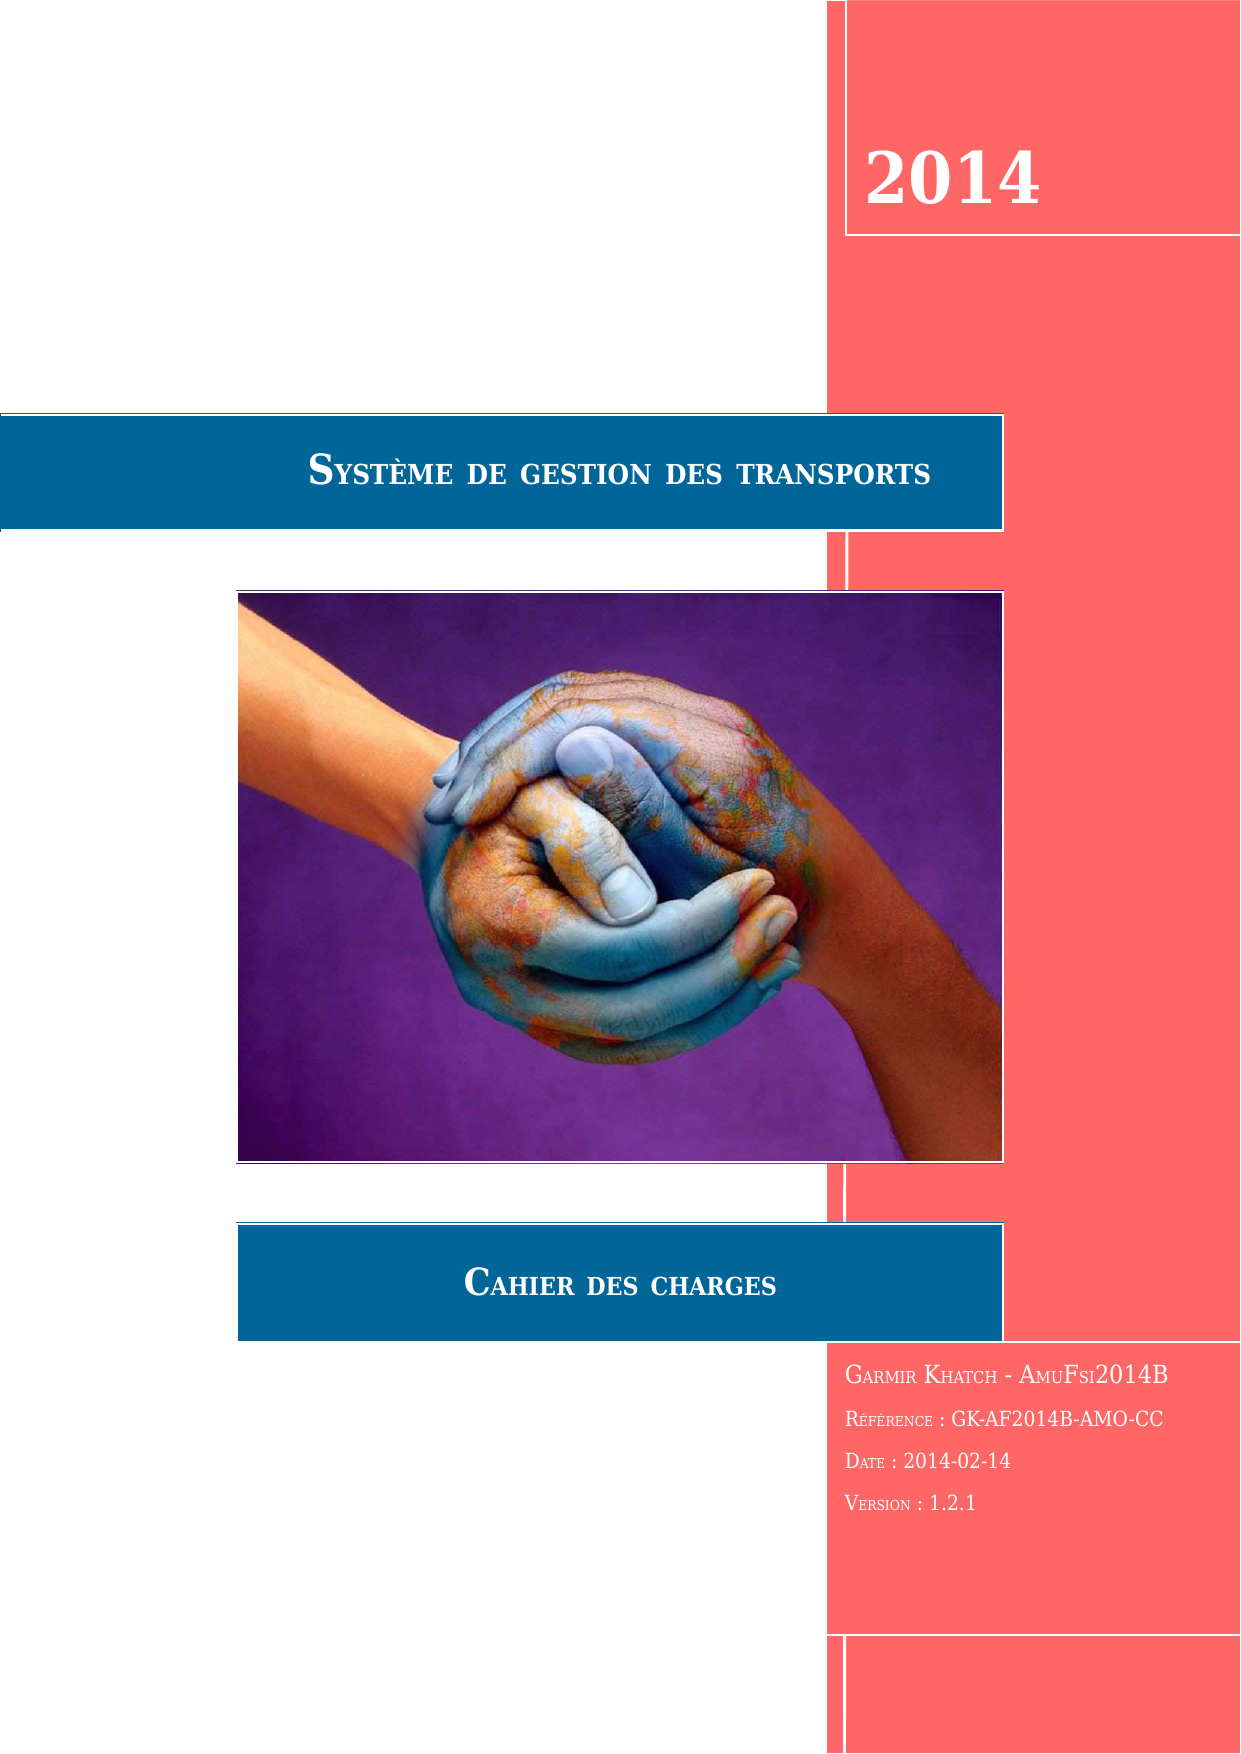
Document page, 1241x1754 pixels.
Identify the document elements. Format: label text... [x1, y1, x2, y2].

text Référence : GK-AF2014B-AMO-CC [844, 1407, 1222, 1431]
text Version : 1.2.1 [844, 1491, 1222, 1515]
title Cahier des charges [238, 1260, 1002, 1304]
text Date : 2014-02-14 [844, 1449, 1222, 1473]
title Système de gestion des transports [236, 445, 1002, 494]
text Garmir Khatch - AmuFsi2014B [844, 1360, 1222, 1389]
title 2014 [864, 137, 1222, 220]
picture [238, 593, 1002, 1161]
